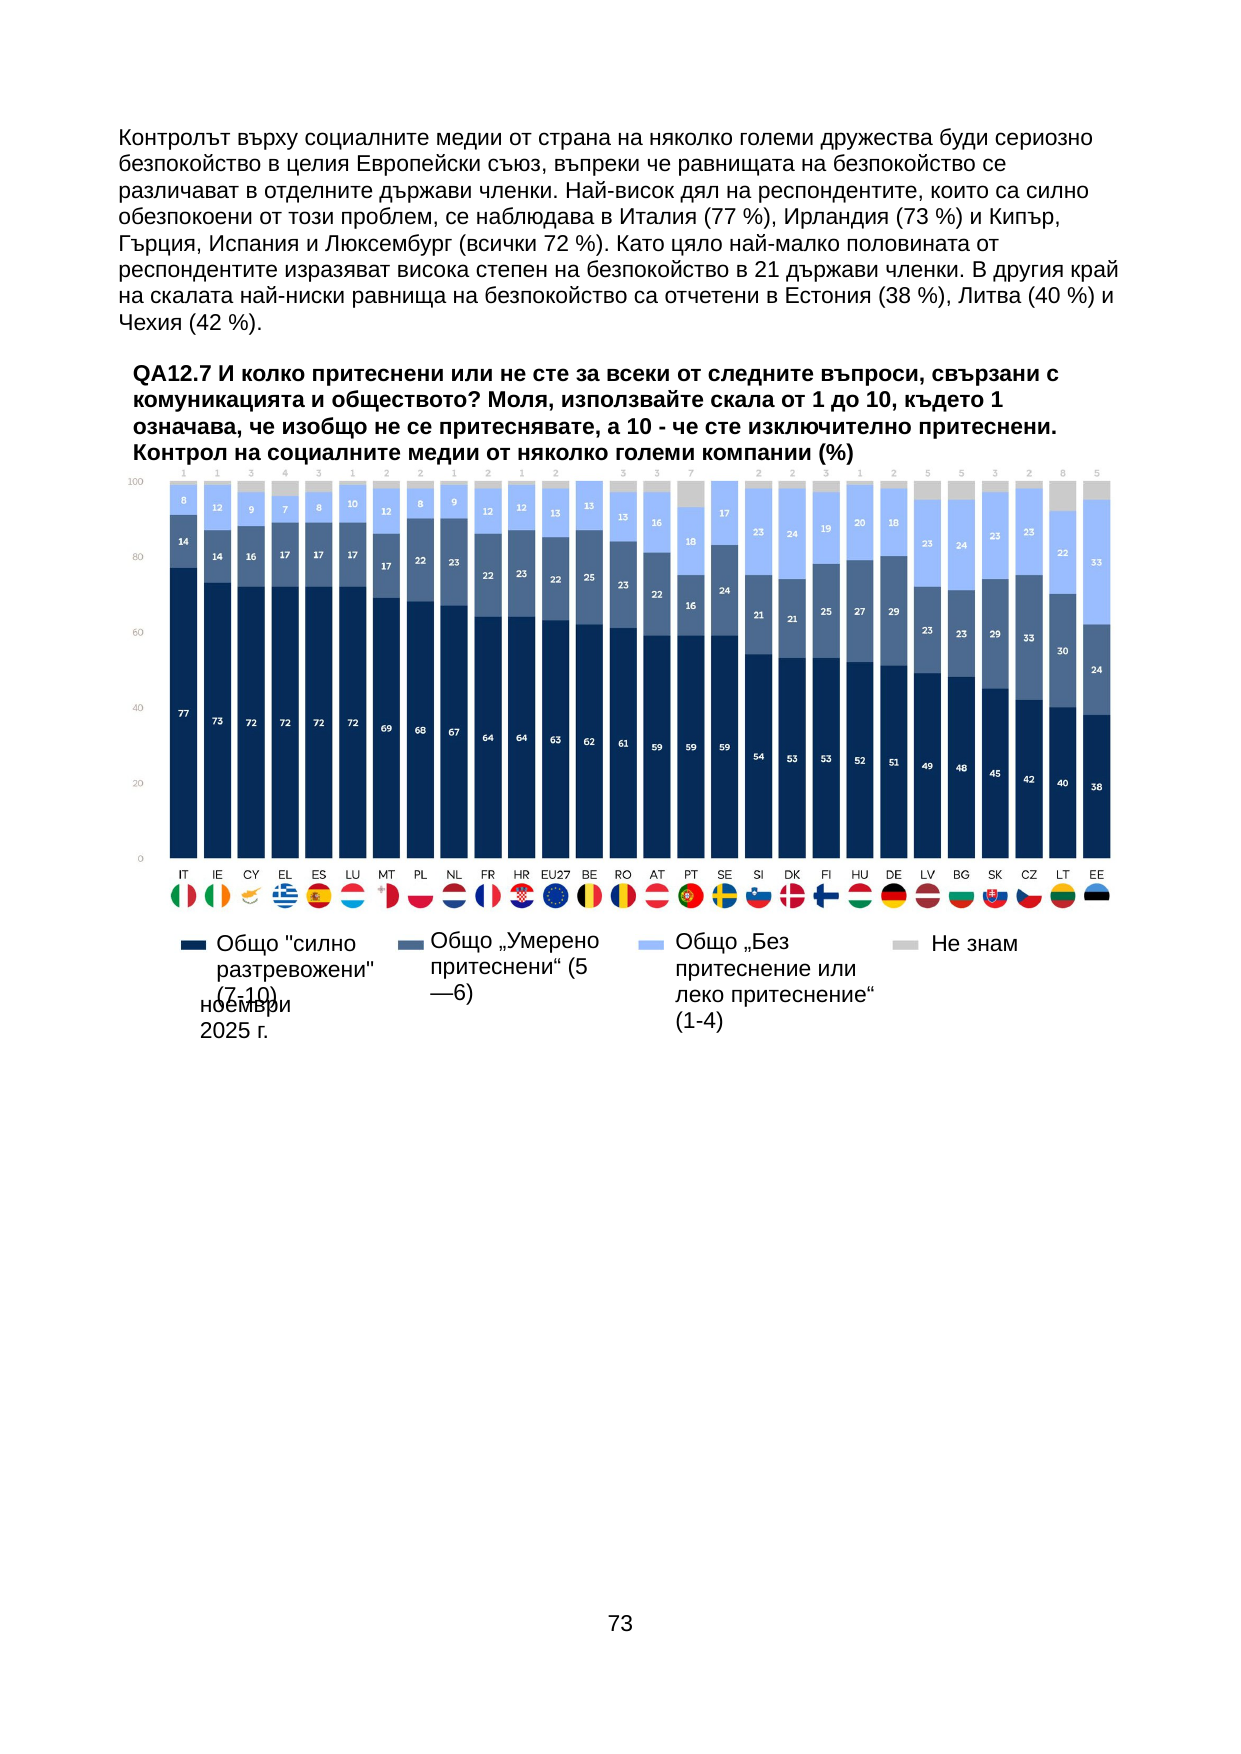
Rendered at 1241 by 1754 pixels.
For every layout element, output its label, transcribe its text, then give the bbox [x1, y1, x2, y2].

text Контролът върху социалните медии от страна на няколко големи дружества буди сериозно безпокойство в целия Европейски съюз, въпреки че равнищата на безпокойство се различават в отделните държави членки. Най-висок дял на респондентите, които са силно обезпокоени от този проблем, се наблюдава в Италия (77 %), Ирландия (73 %) и Кипър, Гърция, Испания и Люксембург (всички 72 %). Като цяло най-малко половината от респондентите изразяват висока степен на безпокойство в 21 държави членки. В другия край на скалата най-ниски равнища на безпокойство са отчетени в Естония (38 %), Литва (40 %) и Чехия (42 %). [118, 124, 1122, 335]
picture [123, 465, 1117, 918]
picture [451, 938, 458, 947]
picture [173, 931, 923, 953]
